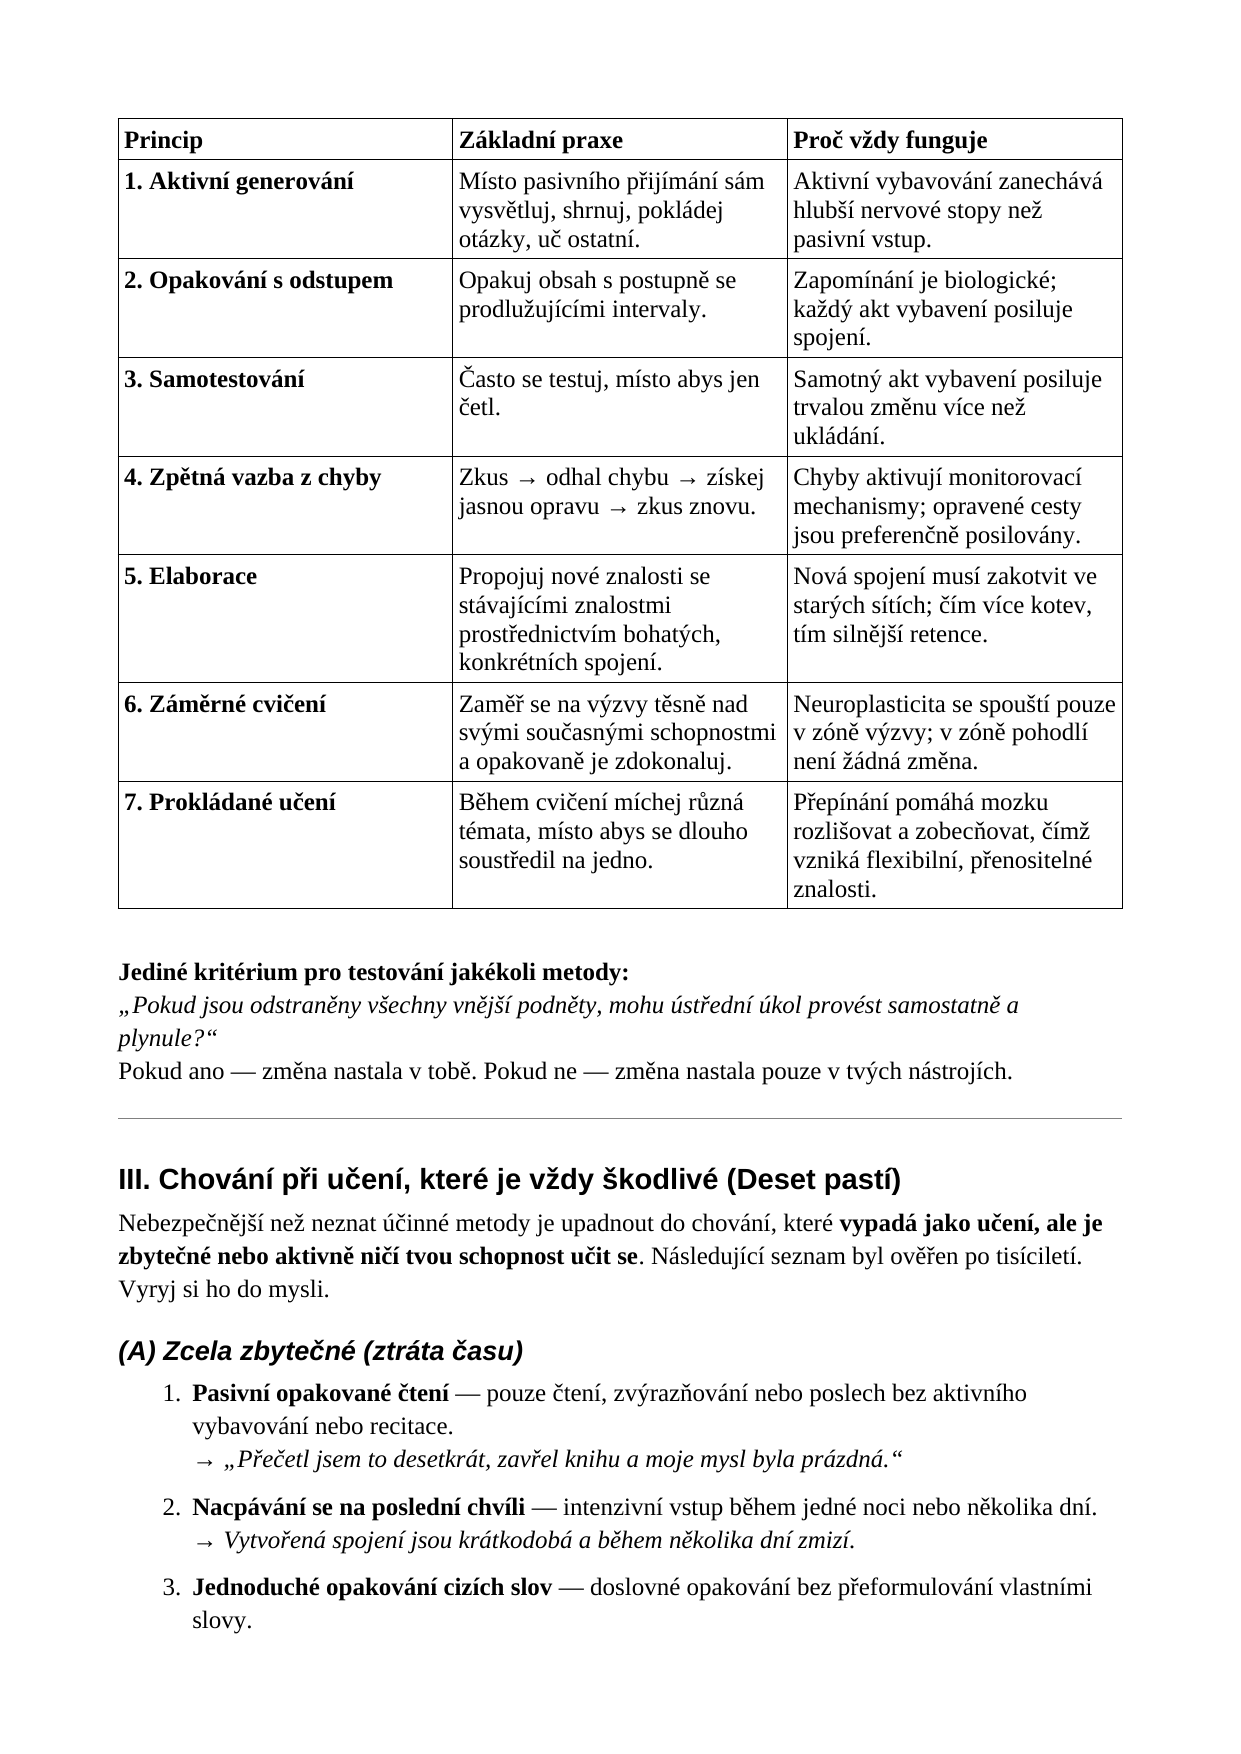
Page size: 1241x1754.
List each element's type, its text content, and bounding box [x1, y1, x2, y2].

table_cell 5. Elaborace [119, 555, 452, 682]
table_cell Neuroplasticita se spouští pouze v zóně výzvy; v zóně pohodlí není žádná změna. [788, 683, 1122, 781]
subtitle III. Chování při učení, které je vždy škodlivé (Deset pastí) [118, 1162, 1122, 1196]
table_cell 7. Prokládané učení [119, 782, 452, 908]
table_cell Opakuj obsah s postupně se prodlužujícími intervaly. [453, 259, 787, 357]
list Nacpávání se na poslední chvíli — intenzivní vstup během jedné noci nebo několika dní. → Vytvořená spojení jsou krátkodobá a během několika dní zmizí. [162, 1492, 1122, 1554]
table_cell 1. Aktivní generování [119, 160, 452, 258]
table_cell 3. Samotestování [119, 358, 452, 456]
table_cell Aktivní vybavování zanechává hlubší nervové stopy než pasivní vstup. [788, 160, 1122, 258]
table_cell Samotný akt vybavení posiluje trvalou změnu více než ukládání. [788, 358, 1122, 456]
list Jednoduché opakování cizích slov — doslovné opakování bez přeformulování vlastními slovy. [162, 1572, 1122, 1634]
table_header Základní praxe [453, 119, 787, 159]
table_cell Často se testuj, místo abys jen četl. [453, 358, 787, 456]
subtitle (A) Zcela zbytečné (ztráta času) [118, 1334, 1122, 1366]
table_cell Zaměř se na výzvy těsně nad svými současnými schopnostmi a opakovaně je zdokonaluj. [453, 683, 787, 781]
table_cell Místo pasivního přijímání sám vysvětluj, shrnuj, pokládej otázky, uč ostatní. [453, 160, 787, 258]
table_cell Během cvičení míchej různá témata, místo abys se dlouho soustředil na jedno. [453, 782, 787, 908]
text Jediné kritérium pro testování jakékoli metody: „Pokud jsou odstraněny všechny vnější podněty, mohu ústřední úkol provést samostatně a plynule?“ Pokud ano — změna nastala v tobě. Pokud ne — změna nastala pouze v tvých nástrojích. [118, 957, 1122, 1084]
table_cell Chyby aktivují monitorovací mechanismy; opravené cesty jsou preferenčně posilovány. [788, 457, 1122, 554]
list Pasivní opakované čtení — pouze čtení, zvýrazňování nebo poslech bez aktivního vybavování nebo recitace. → „Přečetl jsem to desetkrát, zavřel knihu a moje mysl byla prázdná.“ [162, 1378, 1122, 1473]
table_header Princip [119, 119, 452, 159]
table_cell 4. Zpětná vazba z chyby [119, 457, 452, 554]
table_cell Zapomínání je biologické; každý akt vybavení posiluje spojení. [788, 259, 1122, 357]
table_cell Propojuj nové znalosti se stávajícími znalostmi prostřednictvím bohatých, konkrétních spojení. [453, 555, 787, 682]
table_header Proč vždy funguje [788, 119, 1122, 159]
table_cell 6. Záměrné cvičení [119, 683, 452, 781]
table_cell Nová spojení musí zakotvit ve starých sítích; čím více kotev, tím silnější retence. [788, 555, 1122, 682]
text Nebezpečnější než neznat účinné metody je upadnout do chování, které vypadá jako učení, ale je zbytečné nebo aktivně ničí tvou schopnost učit se. Následující seznam byl ověřen po tisíciletí. Vyryj si ho do mysli. [118, 1208, 1122, 1303]
table_cell 2. Opakování s odstupem [119, 259, 452, 357]
table_cell Zkus → odhal chybu → získej jasnou opravu → zkus znovu. [453, 457, 787, 554]
table_cell Přepínání pomáhá mozku rozlišovat a zobecňovat, čímž vzniká flexibilní, přenositelné znalosti. [788, 782, 1122, 908]
